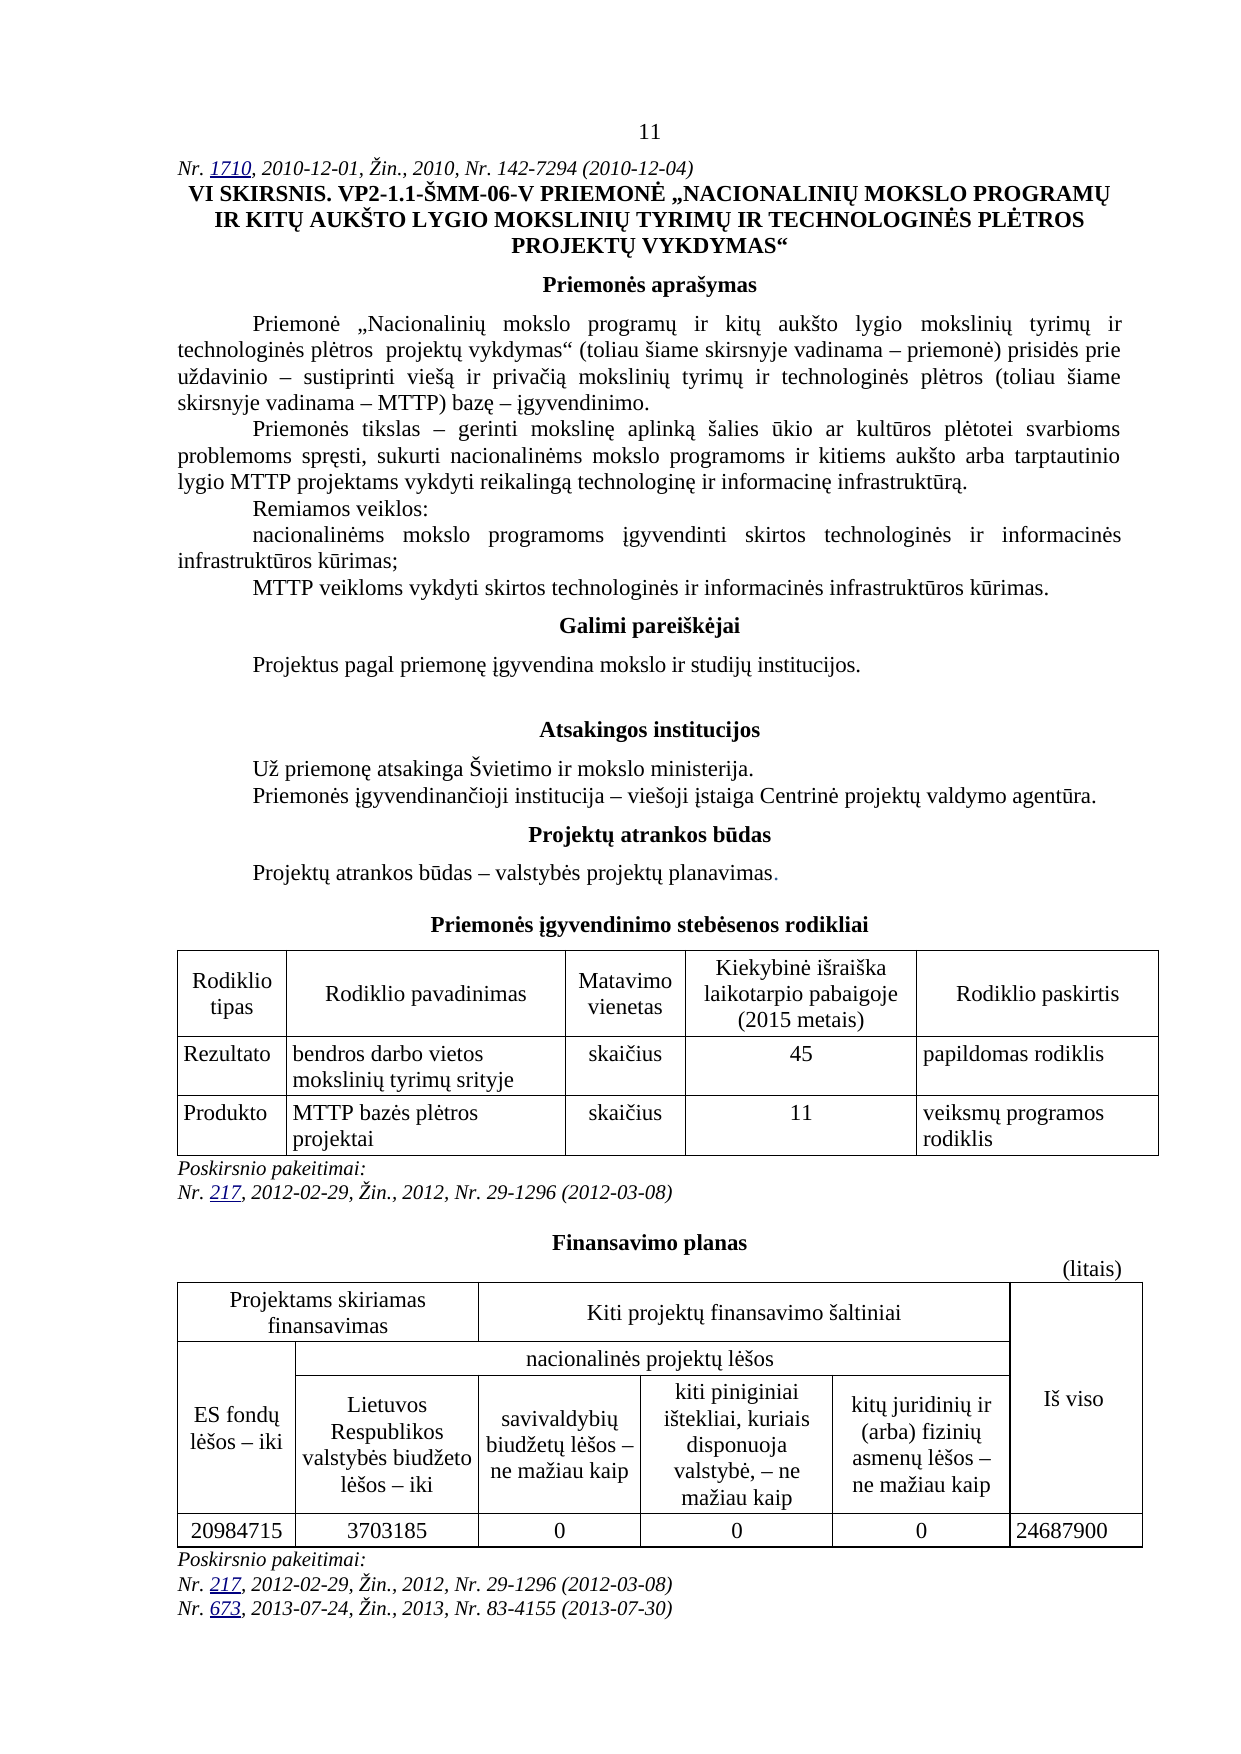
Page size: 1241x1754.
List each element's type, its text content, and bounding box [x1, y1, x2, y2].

table_cell kitų juridinių ir (arba) fizinių asmenų lėšos – ne mažiau kaip [833, 1376, 1009, 1513]
table_cell 45 [686, 1037, 916, 1095]
table_cell 20984715 [178, 1514, 295, 1546]
text Projektų atrankos būdas – valstybės projektų planavimas. [177, 859, 1122, 886]
table_cell MTTP bazės plėtros projektai [287, 1096, 565, 1155]
text (litais) [177, 1255, 1122, 1282]
table_cell 3703185 [296, 1514, 478, 1546]
text Poskirsnio pakeitimai: [177, 1548, 1122, 1571]
table_header Rodiklio tipas [178, 951, 286, 1036]
table_cell papildomas rodiklis [917, 1037, 1158, 1095]
text Projektų atrankos būdas [177, 821, 1122, 847]
table_header Iš viso [1011, 1283, 1142, 1513]
text Nr. 217, 2012-02-29, Žin., 2012, Nr. 29-1296 (2012-03-08) [177, 1180, 1122, 1204]
text Priemonės įgyvendinimo stebėsenos rodikliai [177, 911, 1122, 937]
text Priemonės tikslas – gerinti mokslinę aplinką šalies ūkio ar kultūros plėtotei svarbioms problemoms spręsti, sukurti nacionalinėms mokslo programoms ir kitiems aukšto arba tarptautinio lygio MTTP projektams vykdyti reikalingą technologinę ir informacinę infrastruktūrą. [177, 416, 1122, 494]
text Nr. 1710, 2010-12-01, Žin., 2010, Nr. 142-7294 (2010-12-04) [177, 156, 1122, 180]
table_header Projektams skiriamas finansavimas [178, 1283, 478, 1341]
table_header Rodiklio paskirtis [917, 951, 1158, 1036]
text Už priemonę atsakinga Švietimo ir mokslo ministerija. [177, 755, 1122, 782]
text Priemonės įgyvendinančioji institucija – viešoji įstaiga Centrinė projektų valdymo agentūra. [177, 782, 1122, 808]
table_cell savivaldybių biudžetų lėšos – ne mažiau kaip [479, 1376, 640, 1513]
table_cell bendros darbo vietos mokslinių tyrimų srityje [287, 1037, 565, 1095]
table_cell veiksmų programos rodiklis [917, 1096, 1158, 1155]
text Projektus pagal priemonę įgyvendina mokslo ir studijų institucijos. [177, 651, 1122, 678]
text Nr. 673, 2013-07-24, Žin., 2013, Nr. 83-4155 (2013-07-30) [177, 1596, 1122, 1619]
text Poskirsnio pakeitimai: [177, 1156, 1122, 1180]
table_cell 0 [833, 1514, 1009, 1546]
table_header Kiekybinė išraiška laikotarpio pabaigoje (2015 metais) [686, 951, 916, 1036]
text MTTP veikloms vykdyti skirtos technologinės ir informacinės infrastruktūros kūrimas. [177, 574, 1122, 600]
table_header Rodiklio pavadinimas [287, 951, 565, 1036]
table_cell 11 [686, 1096, 916, 1155]
table_cell Lietuvos Respublikos valstybės biudžeto lėšos – iki [296, 1376, 478, 1513]
text Galimi pareiškėjai [177, 612, 1122, 639]
table_cell Produkto [178, 1096, 286, 1155]
text nacionalinėms mokslo programoms įgyvendinti skirtos technologinės ir informacinės infrastruktūros kūrimas; [177, 521, 1122, 574]
text Remiamos veiklos: [177, 494, 1122, 521]
text Nr. 217, 2012-02-29, Žin., 2012, Nr. 29-1296 (2012-03-08) [177, 1571, 1122, 1596]
table_cell 0 [641, 1514, 832, 1546]
text Priemonė „Nacionalinių mokslo programų ir kitų aukšto lygio mokslinių tyrimų ir technologinės plėtros projektų vykdymas“ (toliau šiame skirsnyje vadinama – priemonė) prisidės prie uždavinio – sustiprinti viešą ir privačią mokslinių tyrimų ir technologinės plėtros (toliau šiame skirsnyje vadinama – MTTP) bazę – įgyvendinimo. [177, 310, 1122, 416]
text Finansavimo planas [177, 1229, 1122, 1255]
table_cell kiti piniginiai ištekliai, kuriais disponuoja valstybė, – ne mažiau kaip [641, 1376, 832, 1513]
text VI SKIRSNIS. VP2-1.1-ŠMM-06-V PRIEMONĖ „NACIONALINIŲ MOKSLO PROGRAMŲ IR KITŲ AUKŠTO LYGIO MOKSLINIŲ TYRIMŲ IR TECHNOLOGINĖS PLĖTROS PROJEKTŲ VYKDYMAS“ [177, 180, 1122, 259]
text Atsakingos institucijos [177, 717, 1122, 743]
table_cell nacionalinės projektų lėšos [296, 1342, 1009, 1374]
table_cell skaičius [566, 1096, 685, 1155]
table_cell ES fondų lėšos – iki [178, 1342, 295, 1513]
table_header Matavimo vienetas [566, 951, 685, 1036]
table_cell Rezultato [178, 1037, 286, 1095]
table_cell 24687900 [1011, 1514, 1142, 1546]
table_cell 0 [479, 1514, 640, 1546]
table_header Kiti projektų finansavimo šaltiniai [479, 1283, 1009, 1341]
text Priemonės aprašymas [177, 271, 1122, 298]
table_cell skaičius [566, 1037, 685, 1095]
